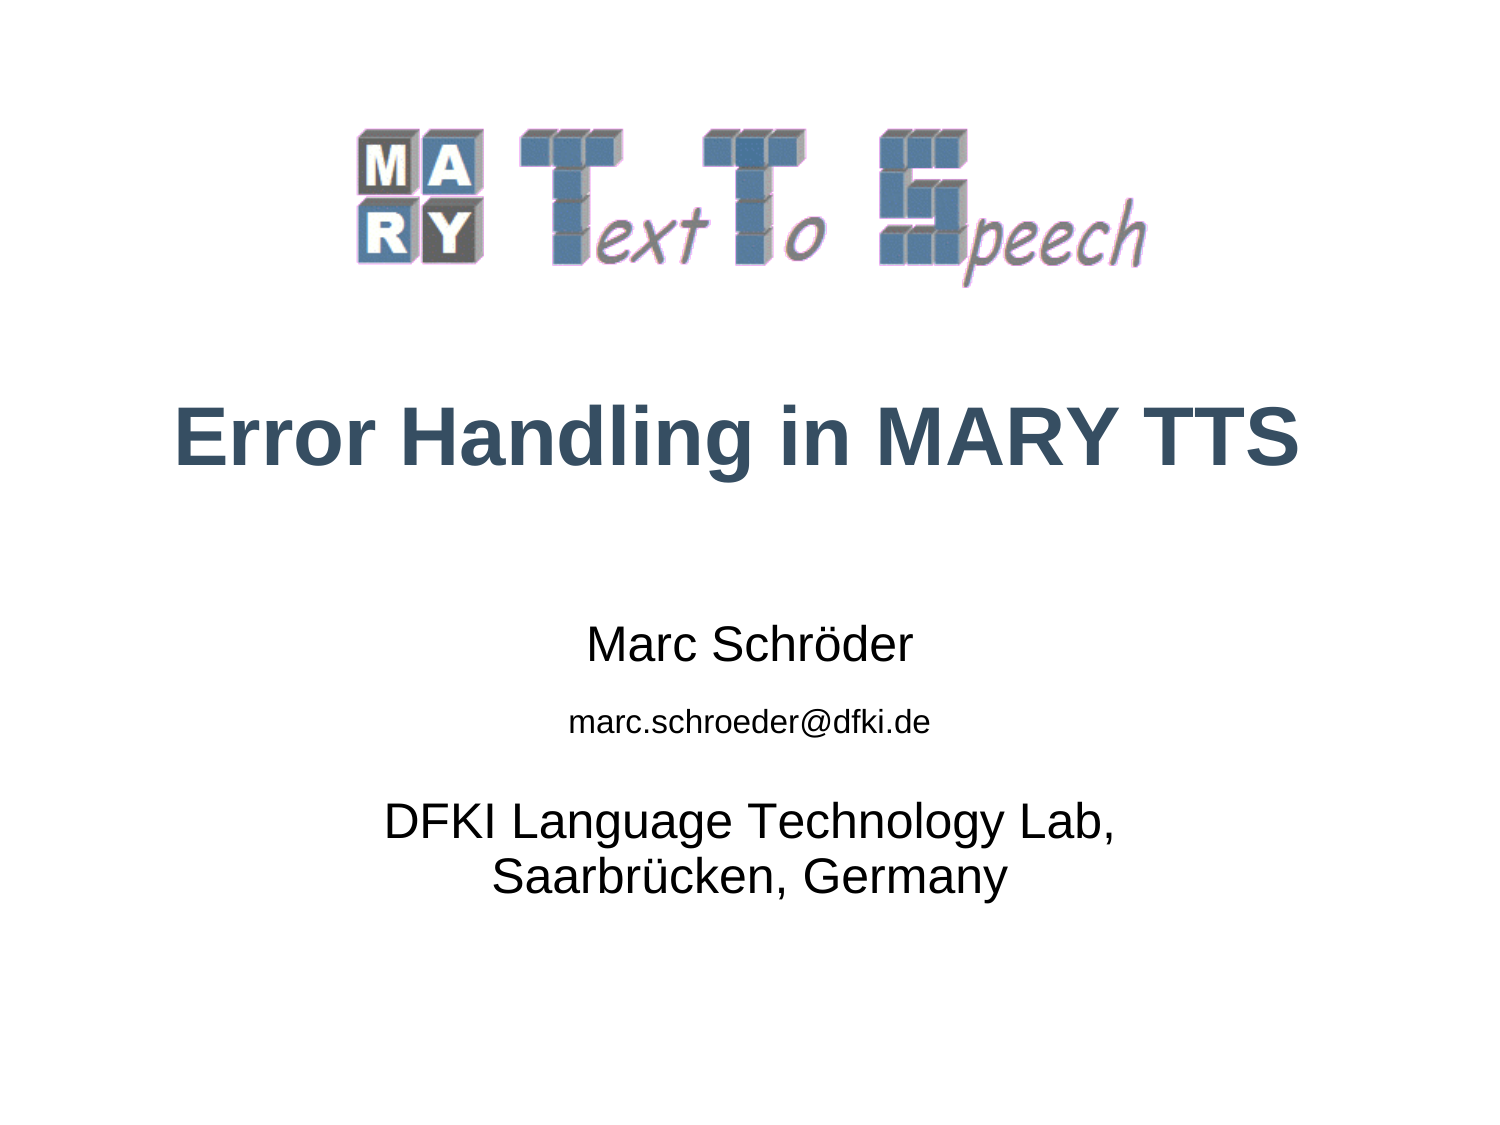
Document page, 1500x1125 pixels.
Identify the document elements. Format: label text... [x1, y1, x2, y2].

picture [351, 123, 1149, 291]
title Error Handling in MARY TTS [62, 356, 1413, 524]
text_box Marc Schröder marc.schroeder@dfki.de DFKI Language Technology Lab, Saarbrücken, Germany [383, 620, 1117, 905]
